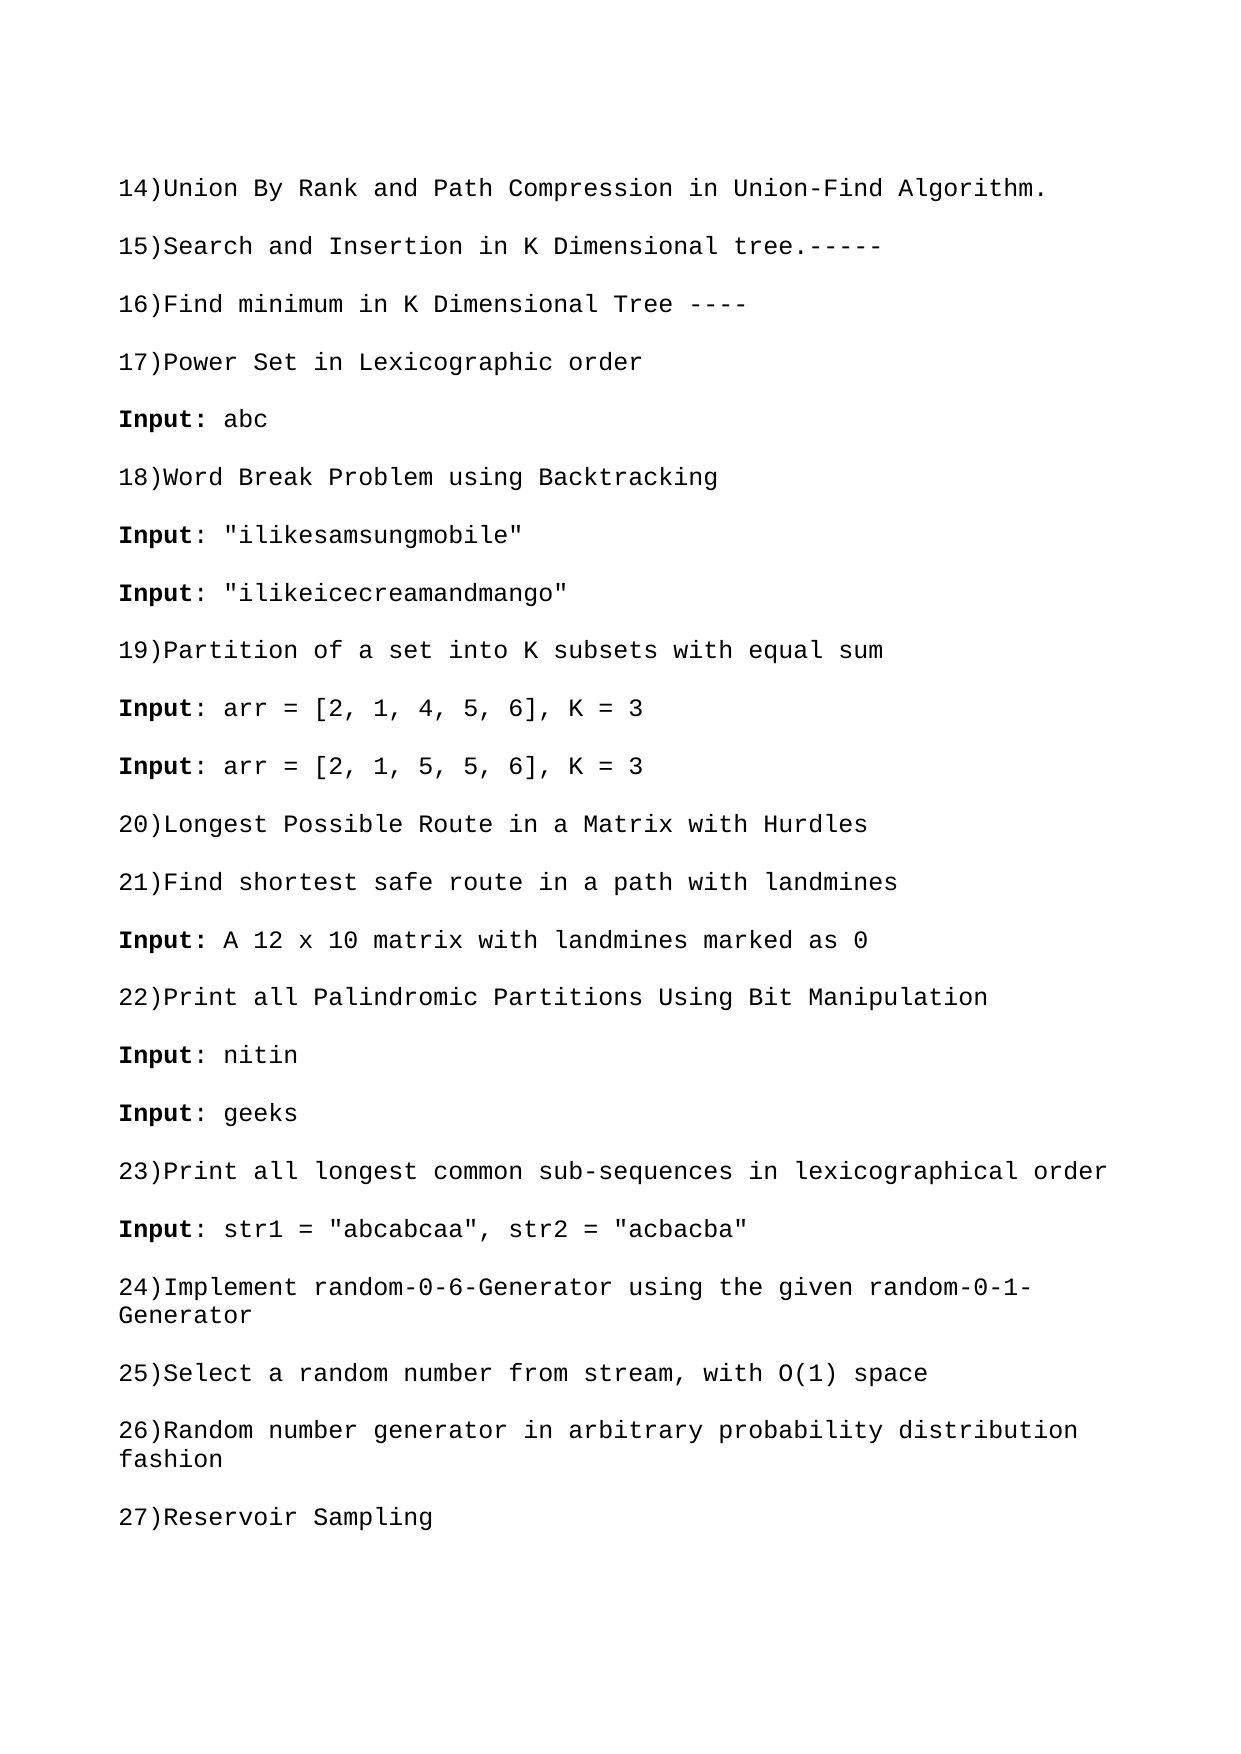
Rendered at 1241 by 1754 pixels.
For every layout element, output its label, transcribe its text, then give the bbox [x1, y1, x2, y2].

text Input: geeks [118, 1101, 1122, 1129]
text 23)Print all longest common sub-sequences in lexicographical order [118, 1158, 1122, 1187]
text 19)Partition of a set into K subsets with equal sum [118, 638, 1122, 666]
text 22)Print all Palindromic Partitions Using Bit Manipulation [118, 985, 1122, 1013]
text 15)Search and Insertion in K Dimensional tree.----- [118, 233, 1122, 262]
text Input: str1 = "abcabcaa", str2 = "acbacba" [118, 1216, 1122, 1244]
text Input: "ilikeicecreamandmango" [118, 580, 1122, 609]
text Input: arr = [2, 1, 4, 5, 6], K = 3 [118, 696, 1122, 724]
text 21)Find shortest safe route in a path with landmines [118, 869, 1122, 898]
text 16)Find minimum in K Dimensional Tree ---- [118, 291, 1122, 319]
text 14)Union By Rank and Path Compression in Union-Find Algorithm. [118, 176, 1122, 204]
text 18)Word Break Problem using Backtracking [118, 465, 1122, 493]
text 27)Reservoir Sampling [118, 1504, 1122, 1532]
text Input: arr = [2, 1, 5, 5, 6], K = 3 [118, 754, 1122, 782]
text Input: "ilikesamsungmobile" [118, 522, 1122, 551]
text Input: A 12 x 10 matrix with landmines marked as 0 [118, 927, 1122, 956]
text Input: nitin [118, 1043, 1122, 1071]
text 20)Longest Possible Route in a Matrix with Hurdles [118, 812, 1122, 840]
text Input: abc [118, 407, 1122, 435]
text 25)Select a random number from stream, with O(1) space [118, 1360, 1122, 1388]
text 17)Power Set in Lexicographic order [118, 349, 1122, 377]
text 26)Random number generator in arbitrary probability distribution fashion [118, 1418, 1122, 1475]
text 24)Implement random-0-6-Generator using the given random-0-1-Generator [118, 1274, 1122, 1331]
